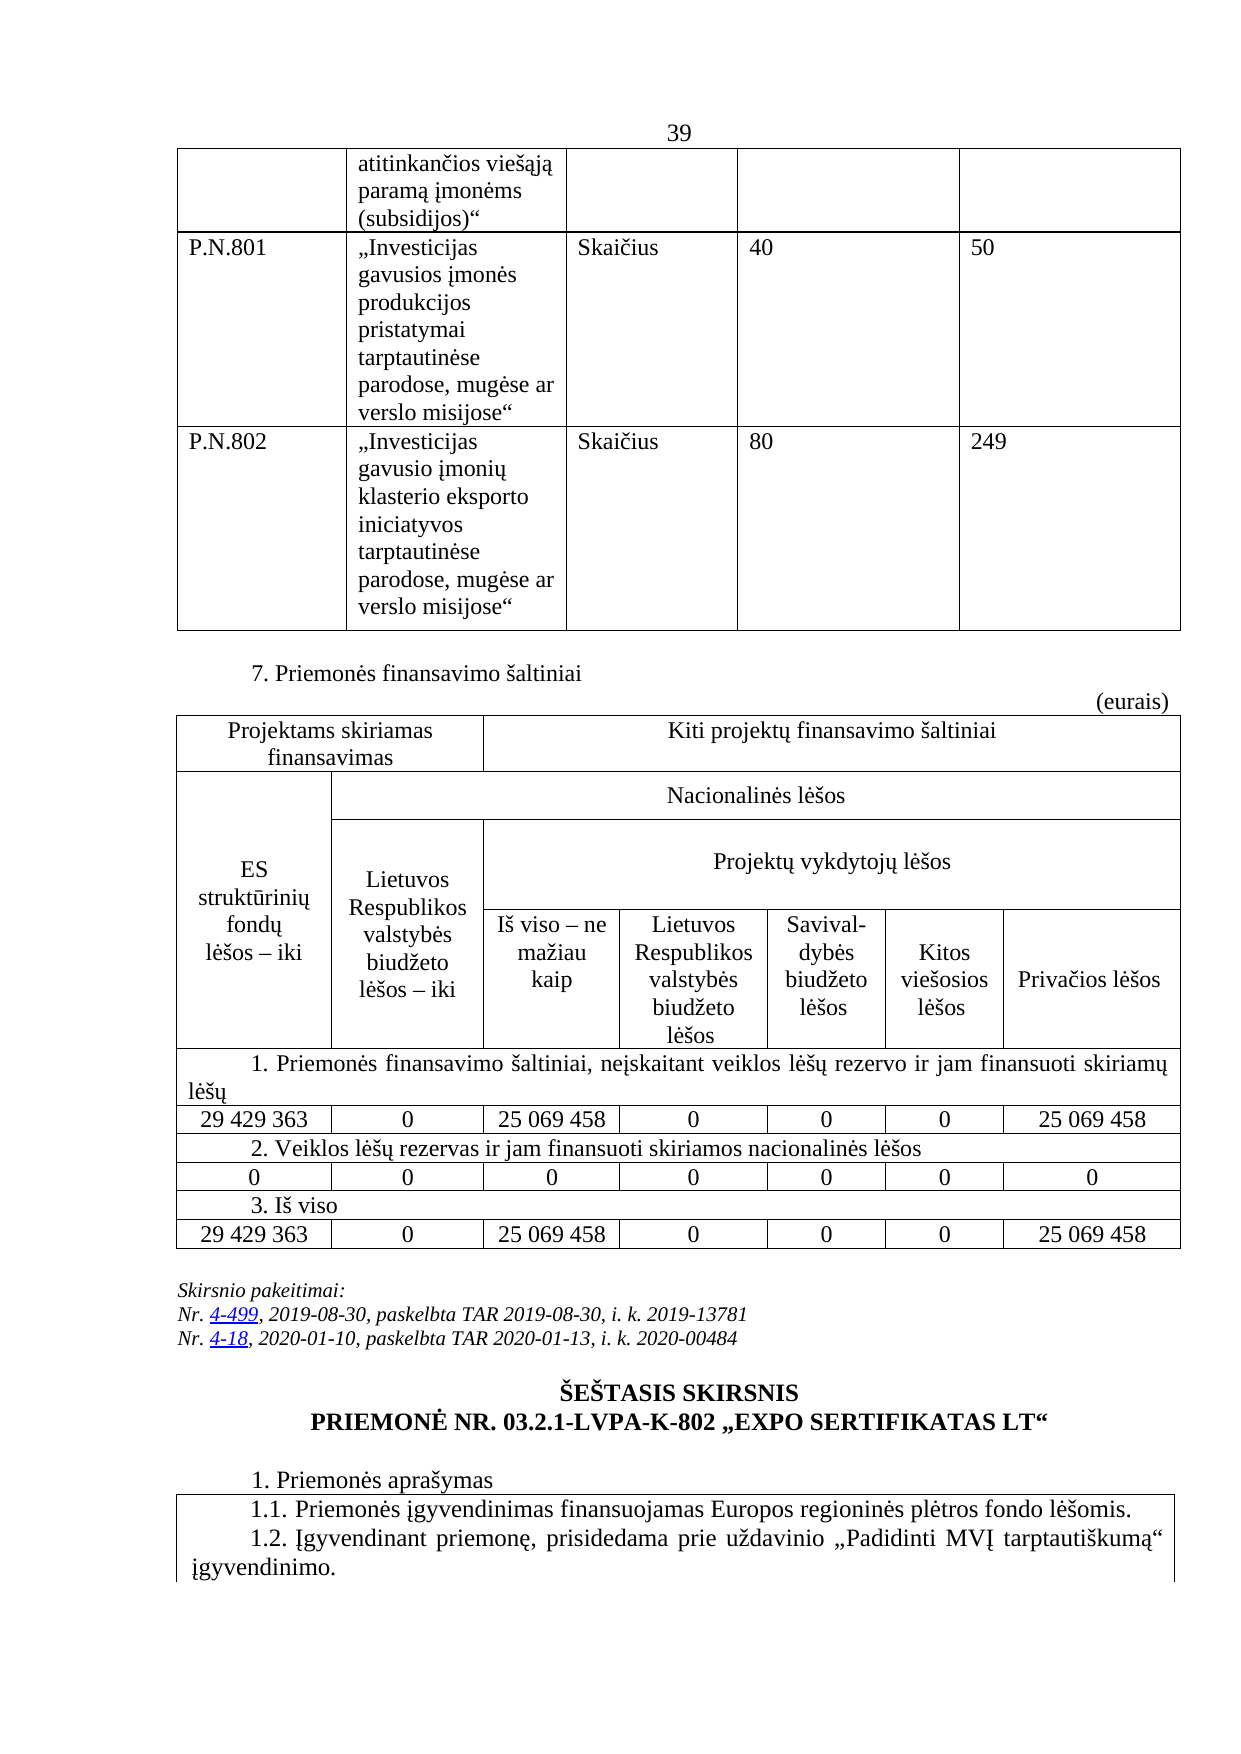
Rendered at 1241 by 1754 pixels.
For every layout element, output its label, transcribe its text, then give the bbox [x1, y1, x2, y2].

table_header 1.1. Priemonės įgyvendinimas finansuojamas Europos regioninės plėtros fondo lėšomis. [177, 1495, 1174, 1523]
table_cell 1.2. Įgyvendinant priemonę, prisidedama prie uždavinio „Padidinti MVĮ tarptautiškumą“ įgyvendinimo. [177, 1523, 1174, 1582]
table_cell Kitos viešosios lėšos [886, 910, 1003, 1048]
table_cell 249 [960, 427, 1180, 630]
table_cell 0 [620, 1163, 767, 1190]
table_cell 25 069 458 [1004, 1106, 1180, 1133]
table_cell Skaičius [567, 233, 737, 426]
table_cell [960, 149, 1180, 231]
table_cell P.N.801 [178, 233, 346, 426]
text PRIEMONĖ NR. 03.2.1-LVPA-K-802 „EXPO SERTIFIKATAS LT“ [177, 1407, 1181, 1436]
table_cell 0 [332, 1163, 483, 1190]
table_cell 1. Priemonės finansavimo šaltiniai, neįskaitant veiklos lėšų rezervo ir jam finansuoti skiriamų lėšų [177, 1049, 1180, 1104]
table_cell Iš viso – ne mažiau kaip [484, 910, 619, 1048]
table_cell Lietuvos Respublikos valstybės biudžeto lėšos – iki [332, 820, 483, 1048]
table_cell 2. Veiklos lėšų rezervas ir jam finansuoti skiriamos nacionalinės lėšos [177, 1134, 1180, 1162]
table_cell atitinkančios viešąją paramą įmonėms (subsidijos)“ [347, 149, 566, 231]
text 1. Priemonės aprašymas [177, 1465, 1181, 1493]
text (eurais) [177, 687, 1181, 715]
table_cell 0 [620, 1106, 767, 1133]
table_cell 0 [177, 1163, 331, 1190]
table_cell [567, 149, 737, 231]
table_cell 25 069 458 [1004, 1220, 1180, 1248]
table_cell Projektų vykdytojų lėšos [484, 820, 1180, 909]
table_cell [738, 149, 959, 231]
table_cell 40 [738, 233, 959, 426]
table_cell 0 [1004, 1163, 1180, 1190]
table_cell 0 [886, 1220, 1003, 1248]
table_cell 29 429 363 [177, 1106, 331, 1133]
table_cell 0 [886, 1163, 1003, 1190]
text ŠEŠTASIS SKIRSNIS [177, 1378, 1181, 1407]
table_cell Savival-dybės biudžeto lėšos [768, 910, 885, 1048]
table_header Kiti projektų finansavimo šaltiniai [484, 716, 1180, 771]
text Nr. 4-18, 2020-01-10, paskelbta TAR 2020-01-13, i. k. 2020-00484 [177, 1326, 1181, 1350]
table_cell 0 [332, 1106, 483, 1133]
text Skirsnio pakeitimai: [177, 1277, 1181, 1302]
table_cell 0 [768, 1163, 885, 1190]
table_cell 3. Iš viso [177, 1191, 1180, 1219]
table_header Projektams skiriamas finansavimas [177, 716, 483, 771]
table_cell Skaičius [567, 427, 737, 630]
table_cell [178, 149, 346, 231]
text Nr. 4-499, 2019-08-30, paskelbta TAR 2019-08-30, i. k. 2019-13781 [177, 1302, 1181, 1326]
table_cell Lietuvos Respublikos valstybės biudžeto lėšos [620, 910, 767, 1048]
table_cell 50 [960, 233, 1180, 426]
table_cell Privačios lėšos [1004, 910, 1180, 1048]
table_cell 0 [768, 1220, 885, 1248]
table_cell 0 [620, 1220, 767, 1248]
table_cell 25 069 458 [484, 1106, 619, 1133]
table_cell 0 [768, 1106, 885, 1133]
text 7. Priemonės finansavimo šaltiniai [251, 659, 1181, 687]
table_cell „Investicijas gavusio įmonių klasterio eksporto iniciatyvos tarptautinėse parodose, mugėse ar verslo misijose“ [347, 427, 566, 630]
table_cell 0 [886, 1106, 1003, 1133]
table_cell Nacionalinės lėšos [332, 772, 1180, 819]
table_cell 29 429 363 [177, 1220, 331, 1248]
table_cell ES struktūrinių fondų lėšos – iki [177, 772, 331, 1048]
table_cell 25 069 458 [484, 1220, 619, 1248]
table_cell P.N.802 [178, 427, 346, 630]
table_cell „Investicijas gavusios įmonės produkcijos pristatymai tarptautinėse parodose, mugėse ar verslo misijose“ [347, 233, 566, 426]
table_cell 80 [738, 427, 959, 630]
table_cell 0 [332, 1220, 483, 1248]
table_cell 0 [484, 1163, 619, 1190]
